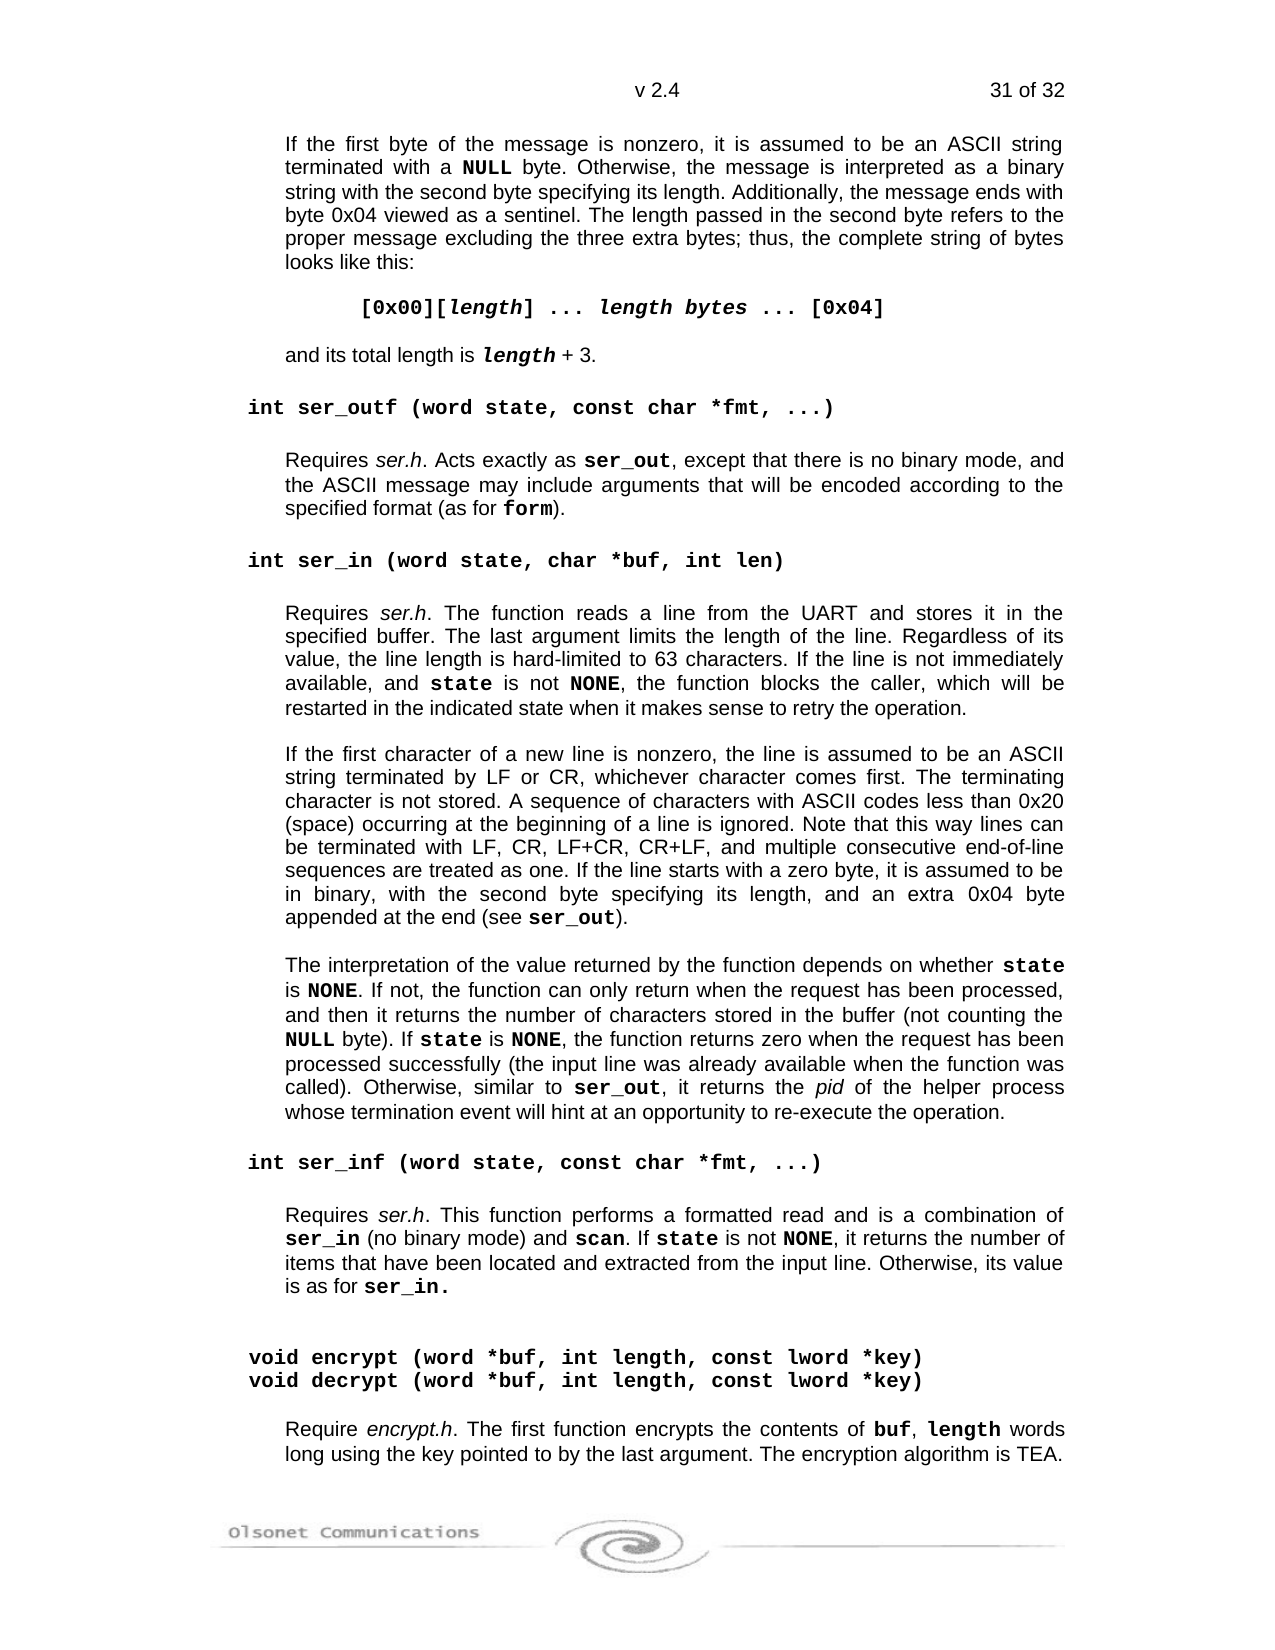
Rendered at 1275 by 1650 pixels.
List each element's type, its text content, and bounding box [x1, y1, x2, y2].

picture [210, 1504, 1065, 1596]
text int ser_in (word state, char *buf, int len) [247, 550, 1065, 573]
text Requires ser.h. Acts exactly as ser_out, except that there is no binary mode, and the ASCII message may include arguments that will be encoded according to the specified format (as for form). [285, 448, 1065, 522]
text and its total length is length + 3. [210, 344, 1065, 369]
text Requires ser.h. This function performs a formatted read and is a combination of ser_in (no binary mode) and scan. If state is not NONE, it returns the number of items that have been located and extracted from the input line. Otherwise, its value is as for ser_in. [285, 1203, 1065, 1300]
text int ser_inf (word state, const char *fmt, ...) [247, 1152, 1065, 1175]
text [0x00][length] ... length bytes ... [0x04] [285, 297, 1065, 320]
text Require encrypt.h. The first function encrypts the contents of buf, length words long using the key pointed to by the last argument. The encryption algorithm is TEA. [285, 1417, 1065, 1466]
text The interpretation of the value returned by the function depends on whether state is NONE. If not, the function can only return when the request has been processed, and then it returns the number of characters stored in the buffer (not counting the NULL byte). If state is NONE, the function returns zero when the request has been processed successfully (the input line was already available when the function was called). Otherwise, similar to ser_out, it returns the pid of the helper process whose termination event will hint at an opportunity to re-execute the operation. [285, 954, 1065, 1124]
text Requires ser.h. The function reads a line from the UART and stores it in the specified buffer. The last argument limits the length of the line. Regardless of its value, the line length is hard-limited to 63 characters. If the line is not immediately available, and state is not NONE, the function blocks the caller, which will be restarted in the indicated state when it makes sense to retry the operation. [285, 601, 1065, 719]
text If the first character of a new line is nonzero, the line is assumed to be an ASCII string terminated by LF or CR, whichever character comes first. The terminating character is not stored. A sequence of characters with ASCII codes less than 0x20 (space) occurring at the beginning of a line is ignored. Note that this way lines can be terminated with LF, CR, LF+CR, CR+LF, and multiple consecutive end-of-line sequences are treated as one. If the line starts with a zero byte, it is assumed to be in binary, with the second byte specifying its length, and an extra 0x04 byte appended at the end (see ser_out). [285, 743, 1065, 930]
text If the first byte of the message is nonzero, it is assumed to be an ASCII string terminated with a NULL byte. Otherwise, the message is interpreted as a binary string with the second byte specifying its length. Additionally, the message ends with byte 0x04 viewed as a sentinel. The length passed in the second byte refers to the proper message excluding the three extra bytes; thus, the complete string of bytes looks like this: [285, 132, 1065, 273]
text void encrypt (word *buf, int length, const lword *key) [248, 1347, 1065, 1370]
text void decrypt (word *buf, int length, const lword *key) [248, 1370, 1065, 1394]
text int ser_outf (word state, const char *fmt, ...) [247, 397, 1065, 421]
